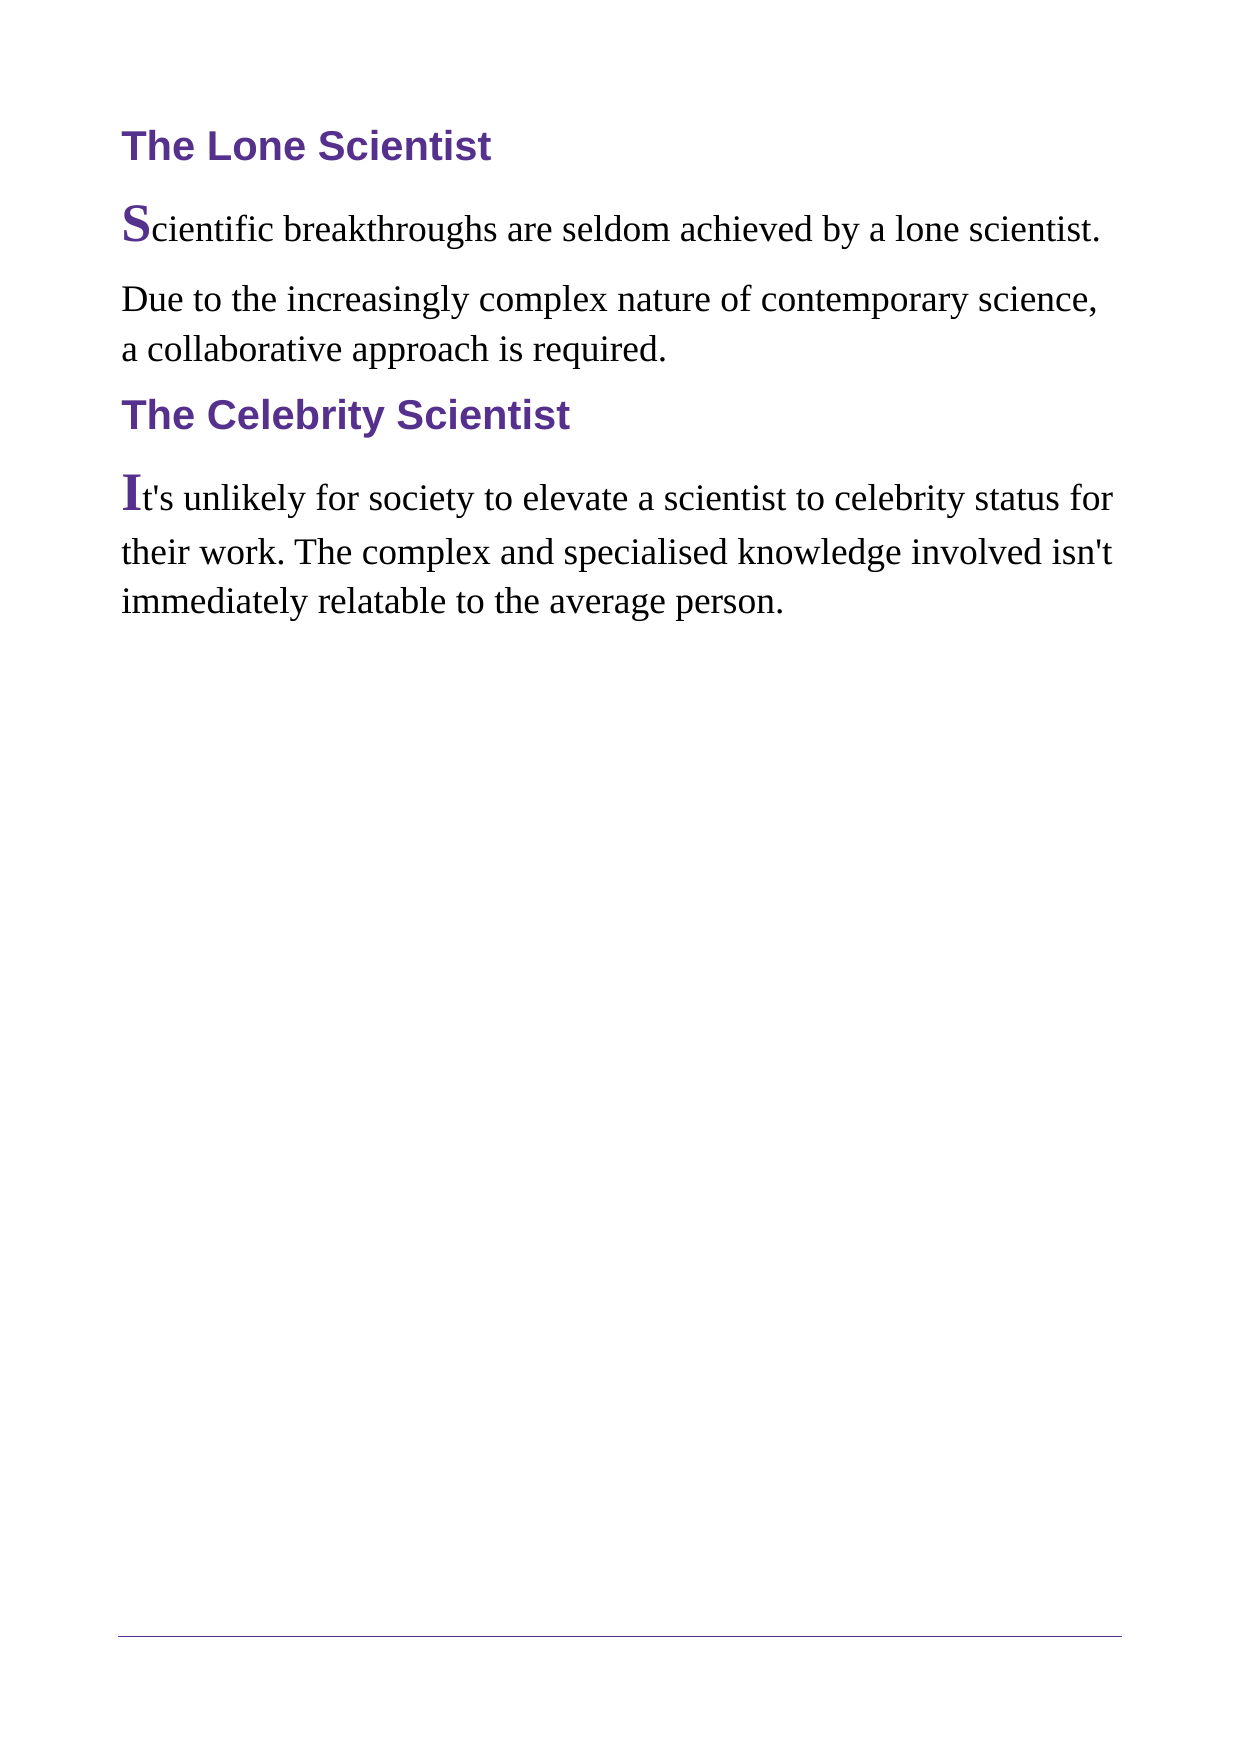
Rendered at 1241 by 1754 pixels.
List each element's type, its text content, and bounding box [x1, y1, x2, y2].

text It's unlikely for society to elevate a scientist to celebrity status for their work. The complex and specialised knowledge involved isn't immediately relatable to the average person. [121, 460, 1119, 622]
text Scientific breakthroughs are seldom achieved by a lone scientist. [121, 191, 1119, 253]
text Due to the increasingly complex nature of contemporary science, a collaborative approach is required. [121, 277, 1119, 369]
text The Celebrity Scientist [121, 391, 1119, 438]
text The Lone Scientist [121, 121, 1119, 169]
